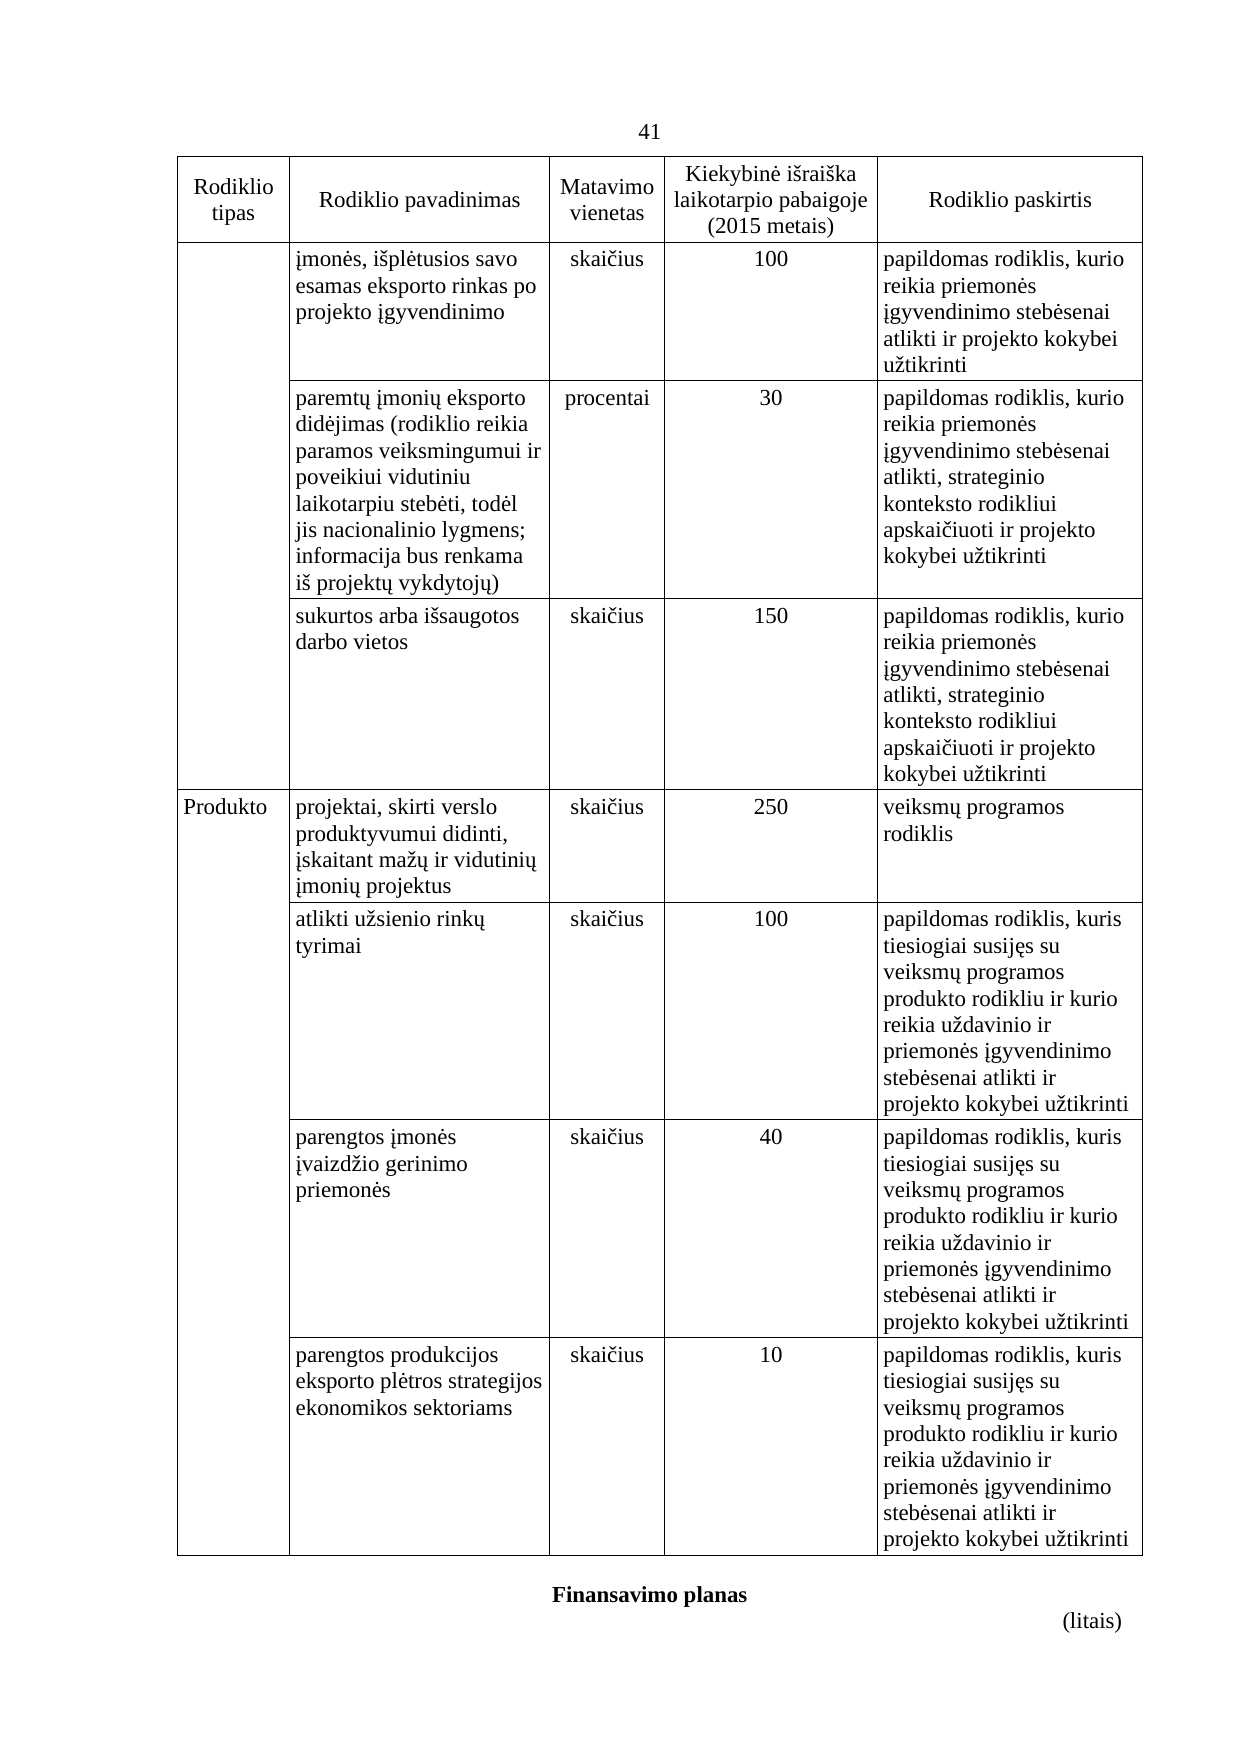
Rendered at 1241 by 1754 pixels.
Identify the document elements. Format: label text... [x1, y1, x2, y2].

table_cell skaičius [550, 790, 664, 902]
table_header Matavimo vienetas [550, 157, 664, 242]
table_cell Produkto [178, 790, 289, 1119]
table_cell 40 [665, 1120, 877, 1337]
table_cell 250 [665, 790, 877, 902]
table_cell projektai, skirti verslo produktyvumui didinti, įskaitant mažų ir vidutinių įmonių projektus [290, 790, 549, 902]
table_header Kiekybinė išraiška laikotarpio pabaigoje (2015 metais) [665, 157, 877, 242]
table_cell [178, 243, 289, 380]
table_cell parengtos produkcijos eksporto plėtros strategijos ekonomikos sektoriams [290, 1338, 549, 1555]
table_cell papildomas rodiklis, kurio reikia priemonės įgyvendinimo stebėsenai atlikti, strateginio konteksto rodikliui apskaičiuoti ir projekto kokybei užtikrinti [878, 599, 1142, 789]
table_cell sukurtos arba išsaugotos darbo vietos [290, 599, 549, 789]
table_cell skaičius [550, 1120, 664, 1337]
text (litais) [215, 1607, 1122, 1633]
table_cell įmonės, išplėtusios savo esamas eksporto rinkas po projekto įgyvendinimo [290, 243, 549, 380]
table_cell papildomas rodiklis, kuris tiesiogiai susijęs su veiksmų programos produkto rodikliu ir kurio reikia uždavinio ir priemonės įgyvendinimo stebėsenai atlikti ir projekto kokybei užtikrinti [878, 903, 1142, 1119]
table_cell 100 [665, 903, 877, 1119]
table_header Rodiklio pavadinimas [290, 157, 549, 242]
table_cell paremtų įmonių eksporto didėjimas (rodiklio reikia paramos veiksmingumui ir poveikiui vidutiniu laikotarpiu stebėti, todėl jis nacionalinio lygmens; informacija bus renkama iš projektų vykdytojų) [290, 381, 549, 598]
table_cell 30 [665, 381, 877, 598]
table_cell papildomas rodiklis, kurio reikia priemonės įgyvendinimo stebėsenai atlikti ir projekto kokybei užtikrinti [878, 243, 1142, 380]
table_cell 10 [665, 1338, 877, 1555]
table_cell skaičius [550, 599, 664, 789]
table_cell [178, 1119, 289, 1555]
table_cell parengtos įmonės įvaizdžio gerinimo priemonės [290, 1120, 549, 1337]
text Finansavimo planas [177, 1581, 1122, 1607]
table_cell procentai [550, 381, 664, 598]
table_header Rodiklio paskirtis [878, 157, 1142, 242]
table_header Rodiklio tipas [178, 157, 289, 242]
table_cell 100 [665, 243, 877, 380]
table_cell [178, 380, 289, 789]
table_cell veiksmų programos rodiklis [878, 790, 1142, 902]
table_cell papildomas rodiklis, kuris tiesiogiai susijęs su veiksmų programos produkto rodikliu ir kurio reikia uždavinio ir priemonės įgyvendinimo stebėsenai atlikti ir projekto kokybei užtikrinti [878, 1338, 1142, 1555]
table_cell papildomas rodiklis, kuris tiesiogiai susijęs su veiksmų programos produkto rodikliu ir kurio reikia uždavinio ir priemonės įgyvendinimo stebėsenai atlikti ir projekto kokybei užtikrinti [878, 1120, 1142, 1337]
table_cell papildomas rodiklis, kurio reikia priemonės įgyvendinimo stebėsenai atlikti, strateginio konteksto rodikliui apskaičiuoti ir projekto kokybei užtikrinti [878, 381, 1142, 598]
table_cell 150 [665, 599, 877, 789]
table_cell skaičius [550, 903, 664, 1119]
table_cell skaičius [550, 1338, 664, 1555]
table_cell skaičius [550, 243, 664, 380]
table_cell atlikti užsienio rinkų tyrimai [290, 903, 549, 1119]
